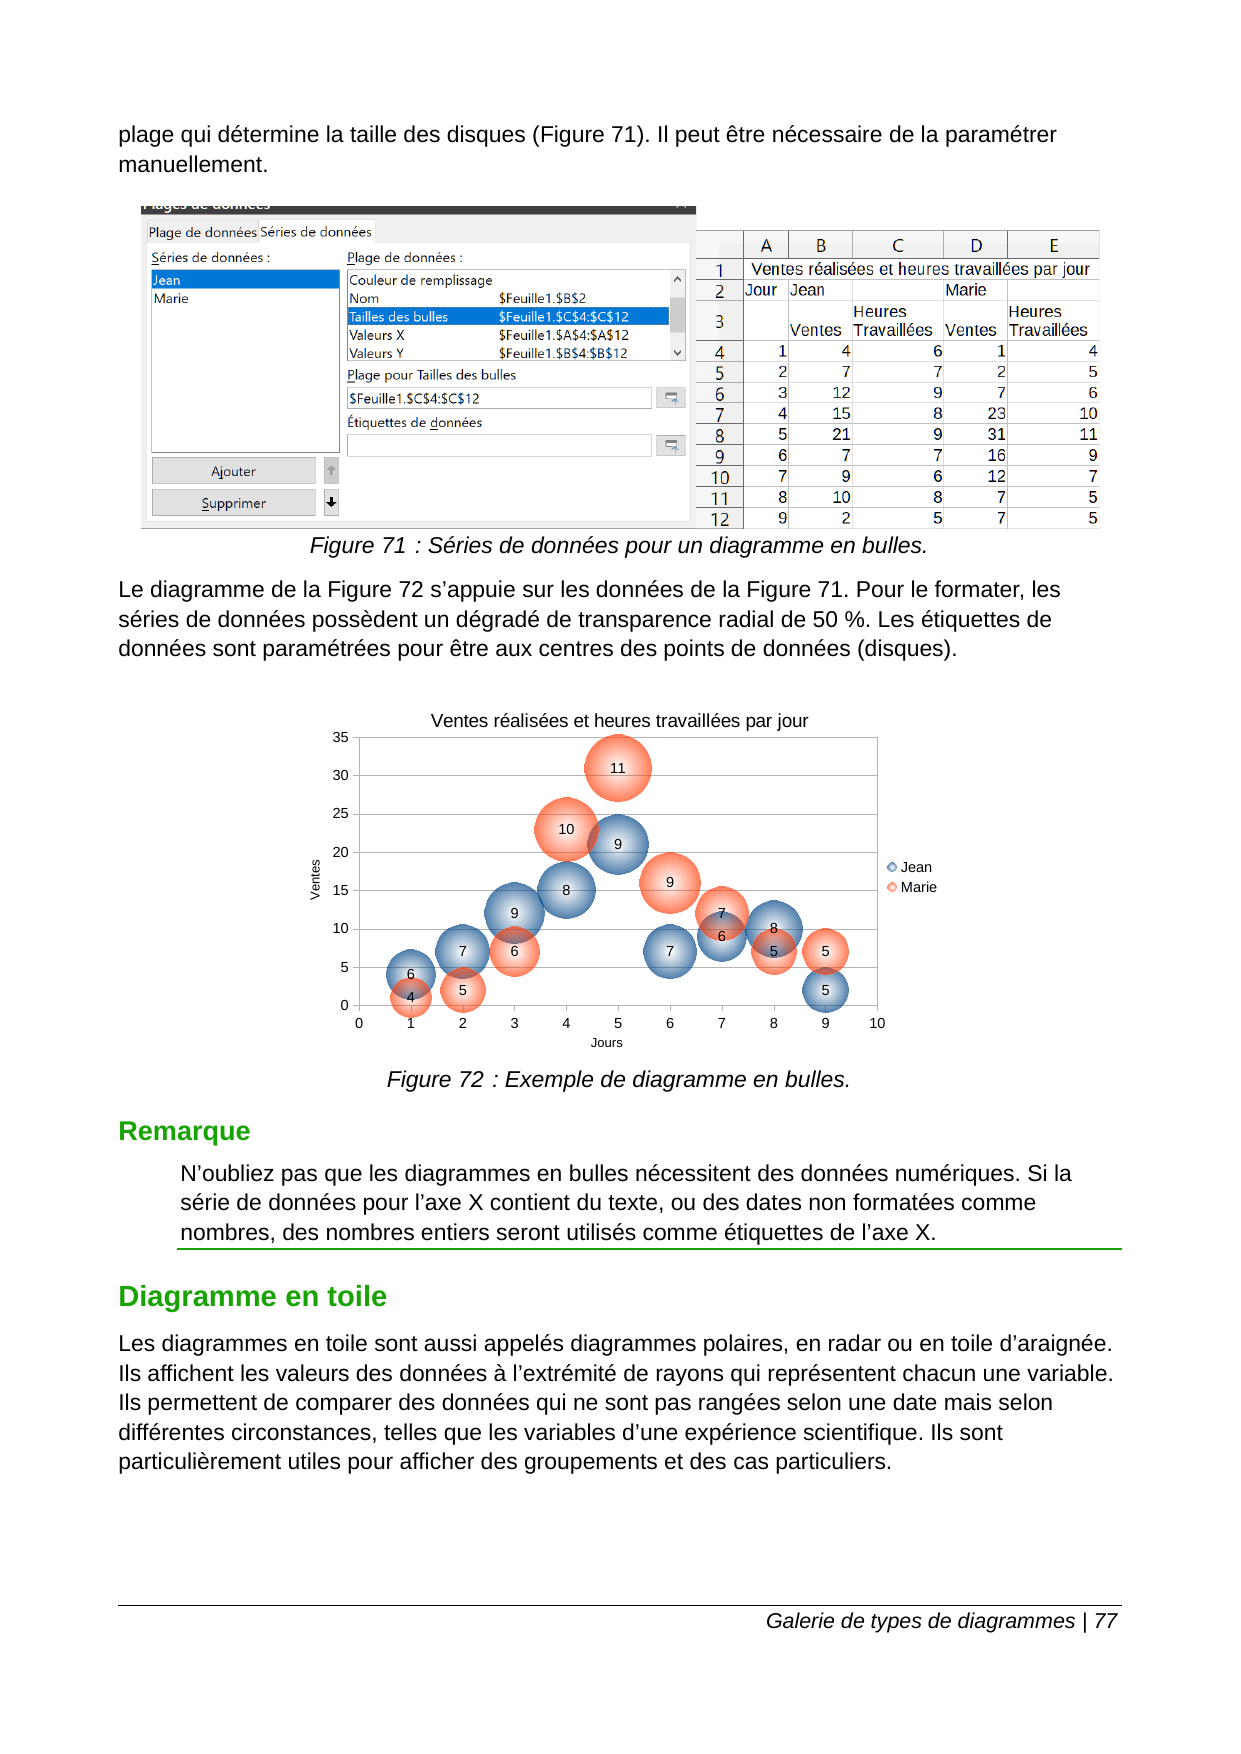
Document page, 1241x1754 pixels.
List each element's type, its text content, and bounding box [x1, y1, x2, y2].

text Figure 71 : Séries de données pour un diagramme en bulles. [118, 529, 1122, 558]
text plage qui détermine la taille des disques (Figure 71). Il peut être nécessaire de la paramétrer manuellement. [118, 118, 1122, 177]
text Figure 72 : Exemple de diagramme en bulles. [118, 1063, 1122, 1092]
picture [141, 206, 1100, 529]
subtitle Diagramme en toile [118, 1279, 1122, 1313]
text Le diagramme de la Figure 72 s’appuie sur les données de la Figure 71. Pour le formater, les séries de données possèdent un dégradé de transparence radial de 50 %. Les étiquettes de données sont paramétrées pour être aux centres des points de données (disques). [118, 573, 1122, 662]
text Les diagrammes en toile sont aussi appelés diagrammes polaires, en radar ou en toile d’araignée. Ils affichent les valeurs des données à l’extrémité de rayons qui représentent chacun une variable. Ils permettent de comparer des données qui ne sont pas rangées selon une date mais selon différentes circonstances, telles que les variables d’une expérience scientifique. Ils sont particulièrement utiles pour afficher des groupements et des cas particuliers. [118, 1327, 1122, 1474]
text Remarque [118, 1115, 1122, 1146]
text N’oubliez pas que les diagrammes en bulles nécessitent des données numériques. Si la série de données pour l’axe X contient du texte, ou des dates non formatées comme nombres, des nombres entiers seront utilisés comme étiquettes de l’axe X. [177, 1153, 1122, 1248]
